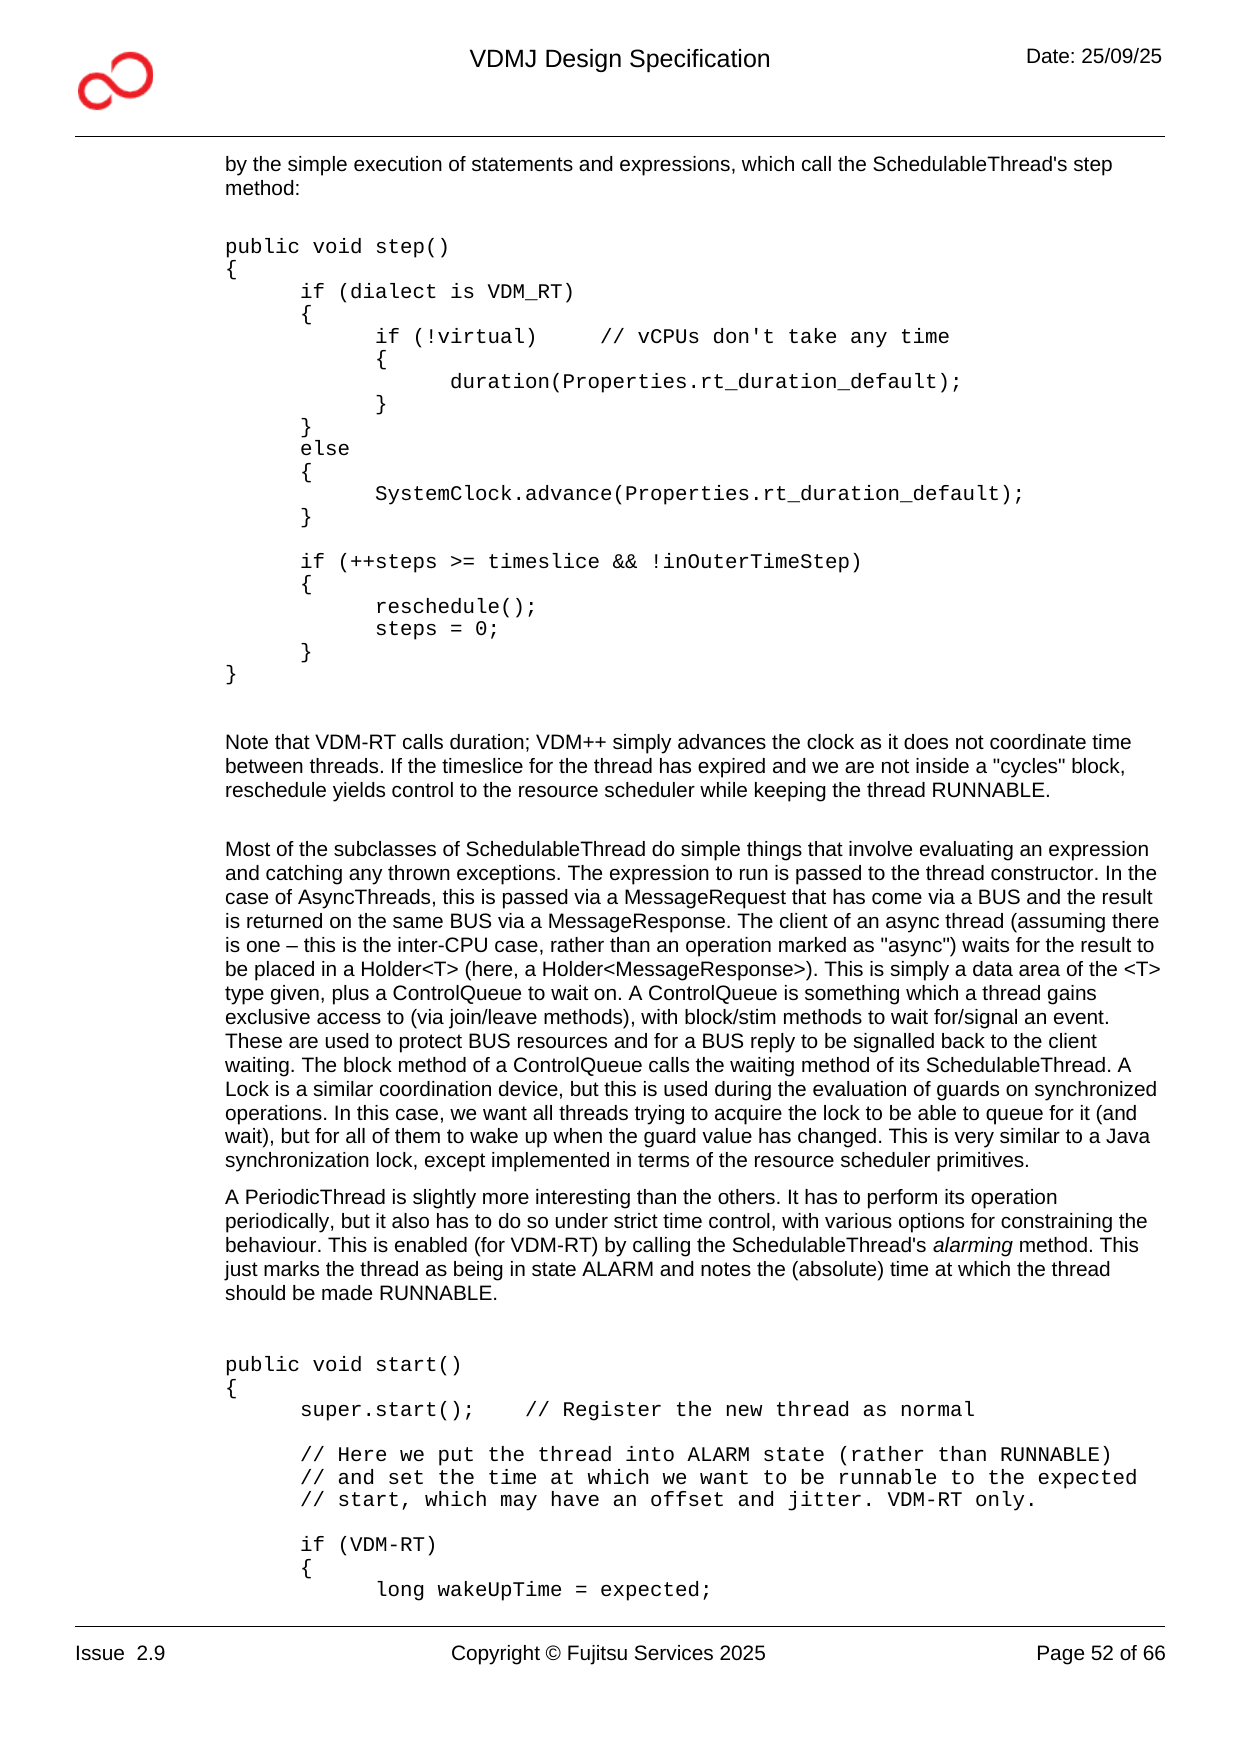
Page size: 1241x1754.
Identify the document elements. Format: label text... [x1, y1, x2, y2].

text else [225, 438, 1165, 460]
text { [225, 303, 1165, 325]
text { [225, 1376, 1165, 1399]
text Most of the subclasses of SchedulableThread do simple things that involve evaluating an expression and catching any thrown exceptions. The expression to run is passed to the thread constructor. In the case of AsyncThreads, this is passed via a MessageRequest that has come via a BUS and the result is returned on the same BUS via a MessageResponse. The client of an async thread (assuming there is one – this is the inter-CPU case, rather than an operation marked as "async") waits for the result to be placed in a Holder<T> (here, a Holder<MessageResponse>). This is simply a data area of the <T> type given, plus a ControlQueue to wait on. A ControlQueue is something which a thread gains exclusive access to (via join/leave methods), with block/stim methods to wait for/signal an event. These are used to protect BUS resources and for a BUS reply to be signalled back to the client waiting. The block method of a ControlQueue calls the waiting method of its SchedulableThread. A Lock is a similar coordination device, but this is used during the evaluation of guards on synchronized operations. In this case, we want all threads trying to acquire the lock to be able to queue for it (and wait), but for all of them to wake up when the guard value has changed. This is very similar to a Java synchronization lock, except implemented in terms of the resource scheduler primitives. [225, 837, 1165, 1173]
text duration(Properties.rt_duration_default); [225, 370, 1165, 393]
text } [225, 640, 1165, 663]
text } [225, 393, 1165, 415]
text A PeriodicThread is slightly more interesting than the others. It has to perform its operation periodically, but it also has to do so under strict time control, with various options for constraining the behaviour. This is enabled (for VDM-RT) by calling the SchedulableThread's alarming method. This just marks the thread as being in state ALARM and notes the (absolute) time at which the thread should be made RUNNABLE. [225, 1185, 1165, 1305]
text SystemClock.advance(Properties.rt_duration_default); [225, 483, 1165, 505]
text by the simple execution of statements and expressions, which call the SchedulableThread's step method: [225, 152, 1165, 200]
text if (VDM-RT) [225, 1534, 1165, 1556]
text super.start(); // Register the new thread as normal [225, 1399, 1165, 1421]
picture [78, 44, 153, 120]
text long wakeUpTime = expected; [225, 1579, 1165, 1601]
text { [225, 1556, 1165, 1579]
text steps = 0; [225, 618, 1165, 640]
text Note that VDM-RT calls duration; VDM++ simply advances the clock as it does not coordinate time between threads. If the timeslice for the thread has expired and we are not inside a "cycles" block, reschedule yields control to the resource scheduler while keeping the thread RUNNABLE. [225, 730, 1165, 802]
text { [225, 460, 1165, 483]
text } [225, 415, 1165, 438]
text } [225, 663, 1165, 685]
text public void start() [225, 1354, 1165, 1376]
text // start, which may have an offset and jitter. VDM-RT only. [225, 1489, 1165, 1511]
text // Here we put the thread into ALARM state (rather than RUNNABLE) [225, 1444, 1165, 1466]
text // and set the time at which we want to be runnable to the expected [225, 1466, 1165, 1489]
text if (++steps >= timeslice && !inOuterTimeStep) [225, 550, 1165, 573]
text } [225, 505, 1165, 528]
text { [225, 573, 1165, 595]
text reschedule(); [225, 595, 1165, 618]
text if (dialect is VDM_RT) [225, 280, 1165, 303]
text if (!virtual) // vCPUs don't take any time [225, 325, 1165, 348]
text { [225, 258, 1165, 280]
text { [225, 348, 1165, 370]
text public void step() [225, 235, 1165, 258]
